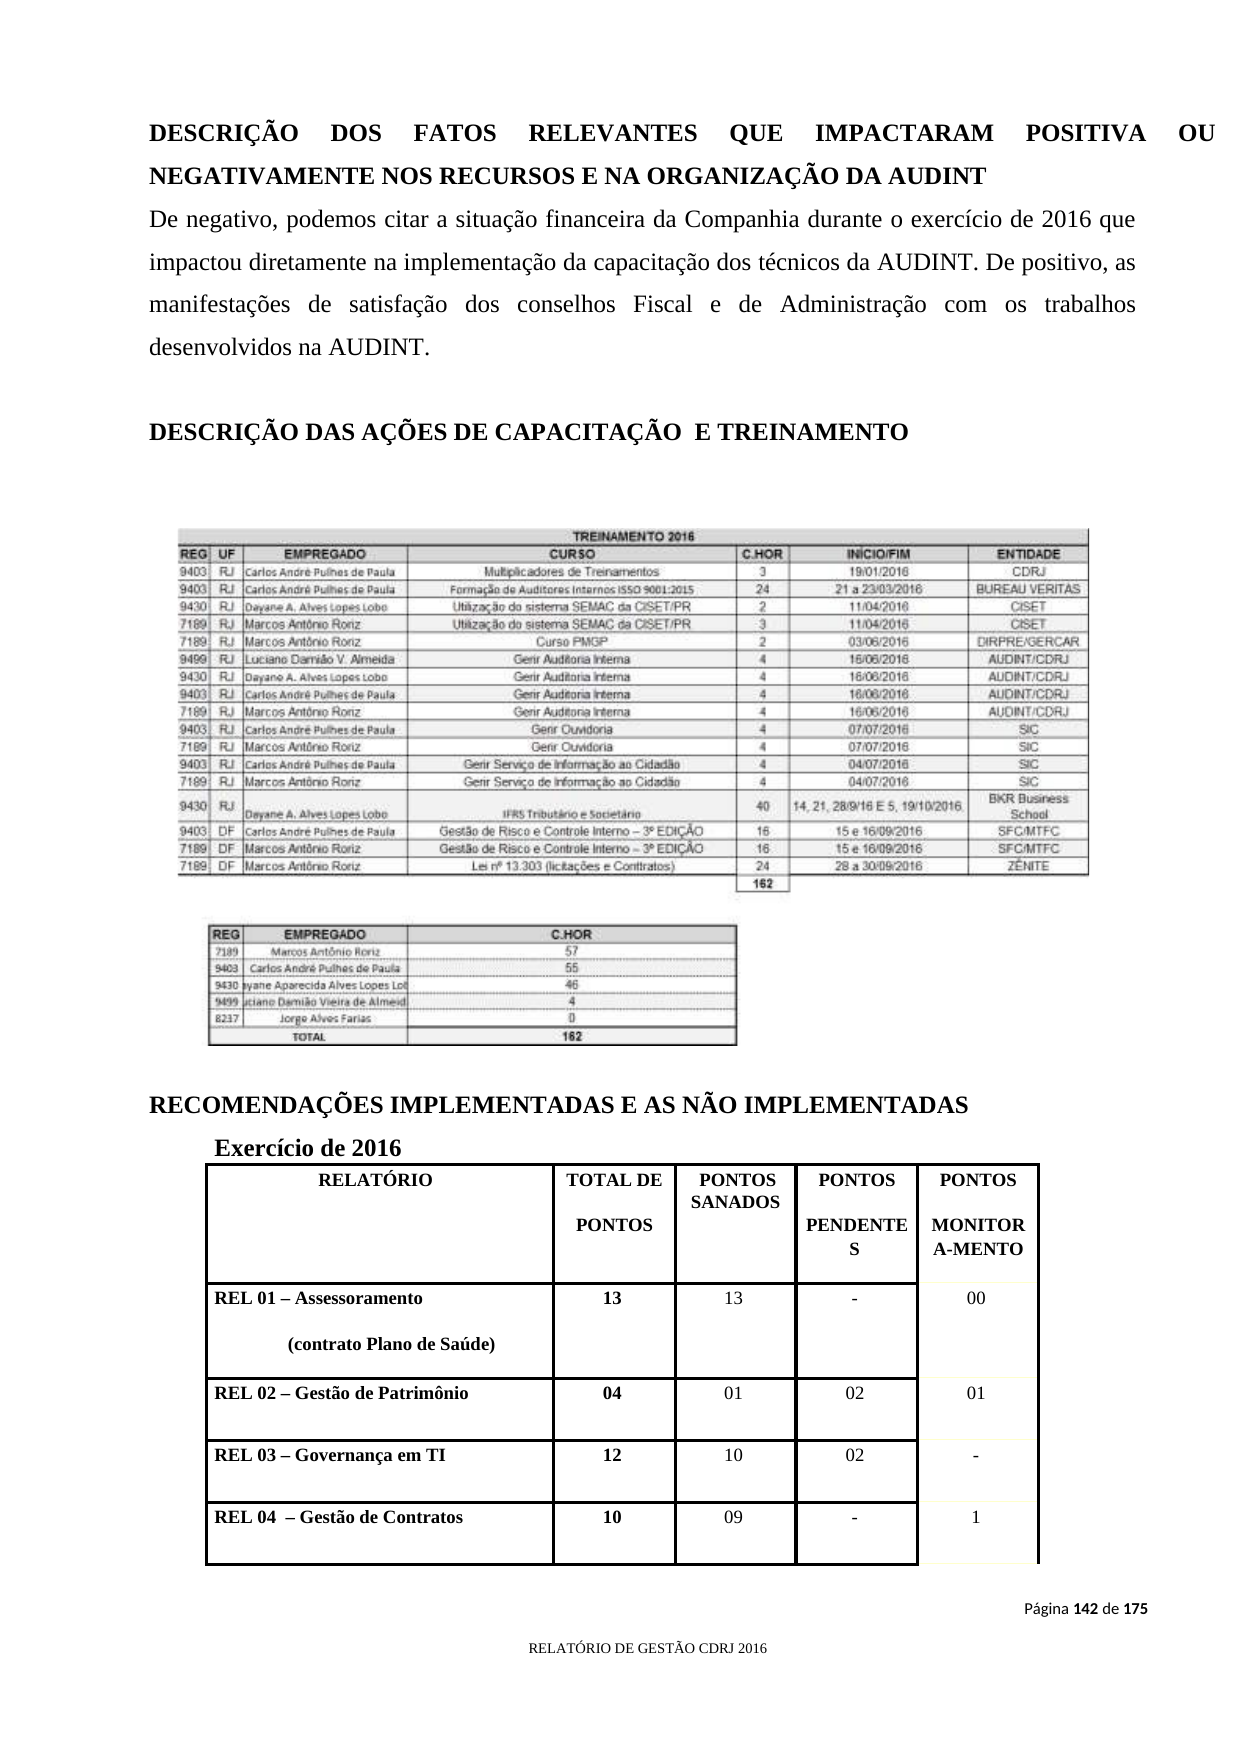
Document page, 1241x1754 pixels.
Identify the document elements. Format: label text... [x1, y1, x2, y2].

table_header PONTOS SANADOS [677, 1166, 794, 1282]
table_cell 10 [555, 1504, 674, 1563]
text DESCRIÇÃO DOS FATOS RELEVANTES QUE IMPACTARAM POSITIVA OU NEGATIVAMENTE NOS RECURSOS E NA ORGANIZAÇÃO DA AUDINT [149, 118, 1217, 189]
text De negativo, podemos citar a situação financeira da Companhia durante o exercício de 2016 que impactou diretamente na implementação da capacitação dos técnicos da AUDINT. De positivo, as manifestações de satisfação dos conselhos Fiscal e de Administração com os trabalhos desenvolvidos na AUDINT. [149, 204, 1137, 360]
table_cell - [919, 1440, 1037, 1501]
table_cell 04 [555, 1380, 674, 1439]
text RECOMENDAÇÕES IMPLEMENTADAS E AS NÃO IMPLEMENTADAS [149, 1090, 1217, 1119]
table_cell 1 [919, 1502, 1037, 1563]
table_cell 10 [677, 1442, 794, 1501]
table_cell 01 [919, 1378, 1037, 1439]
text Exercício de 2016 [208, 1133, 1217, 1162]
table_cell REL 04 – Gestão de Contratos [208, 1504, 552, 1563]
table_cell 00 [919, 1283, 1037, 1377]
table_cell 13 [555, 1285, 674, 1377]
table_cell 02 [798, 1442, 916, 1501]
table_header TOTAL DE PONTOS [555, 1166, 674, 1282]
table_cell 13 [677, 1285, 794, 1377]
table_cell 02 [798, 1380, 916, 1439]
table_cell 12 [555, 1442, 674, 1501]
table_cell REL 01 – Assessoramento (contrato Plano de Saúde) [208, 1285, 552, 1377]
table_cell REL 03 – Governança em TI [208, 1442, 552, 1501]
table_header RELATÓRIO [208, 1166, 552, 1282]
table_header PONTOS MONITOR A-MENTO [919, 1166, 1037, 1282]
table_cell 01 [677, 1380, 794, 1439]
table_cell REL 02 – Gestão de Patrimônio [208, 1380, 552, 1439]
table_cell - [798, 1504, 916, 1563]
text DESCRIÇÃO DAS AÇÕES DE CAPACITAÇÃO E TREINAMENTO [149, 417, 1217, 446]
table_header PONTOS PENDENTE S [798, 1166, 916, 1282]
table_cell - [798, 1285, 916, 1377]
table_cell 09 [677, 1504, 794, 1563]
